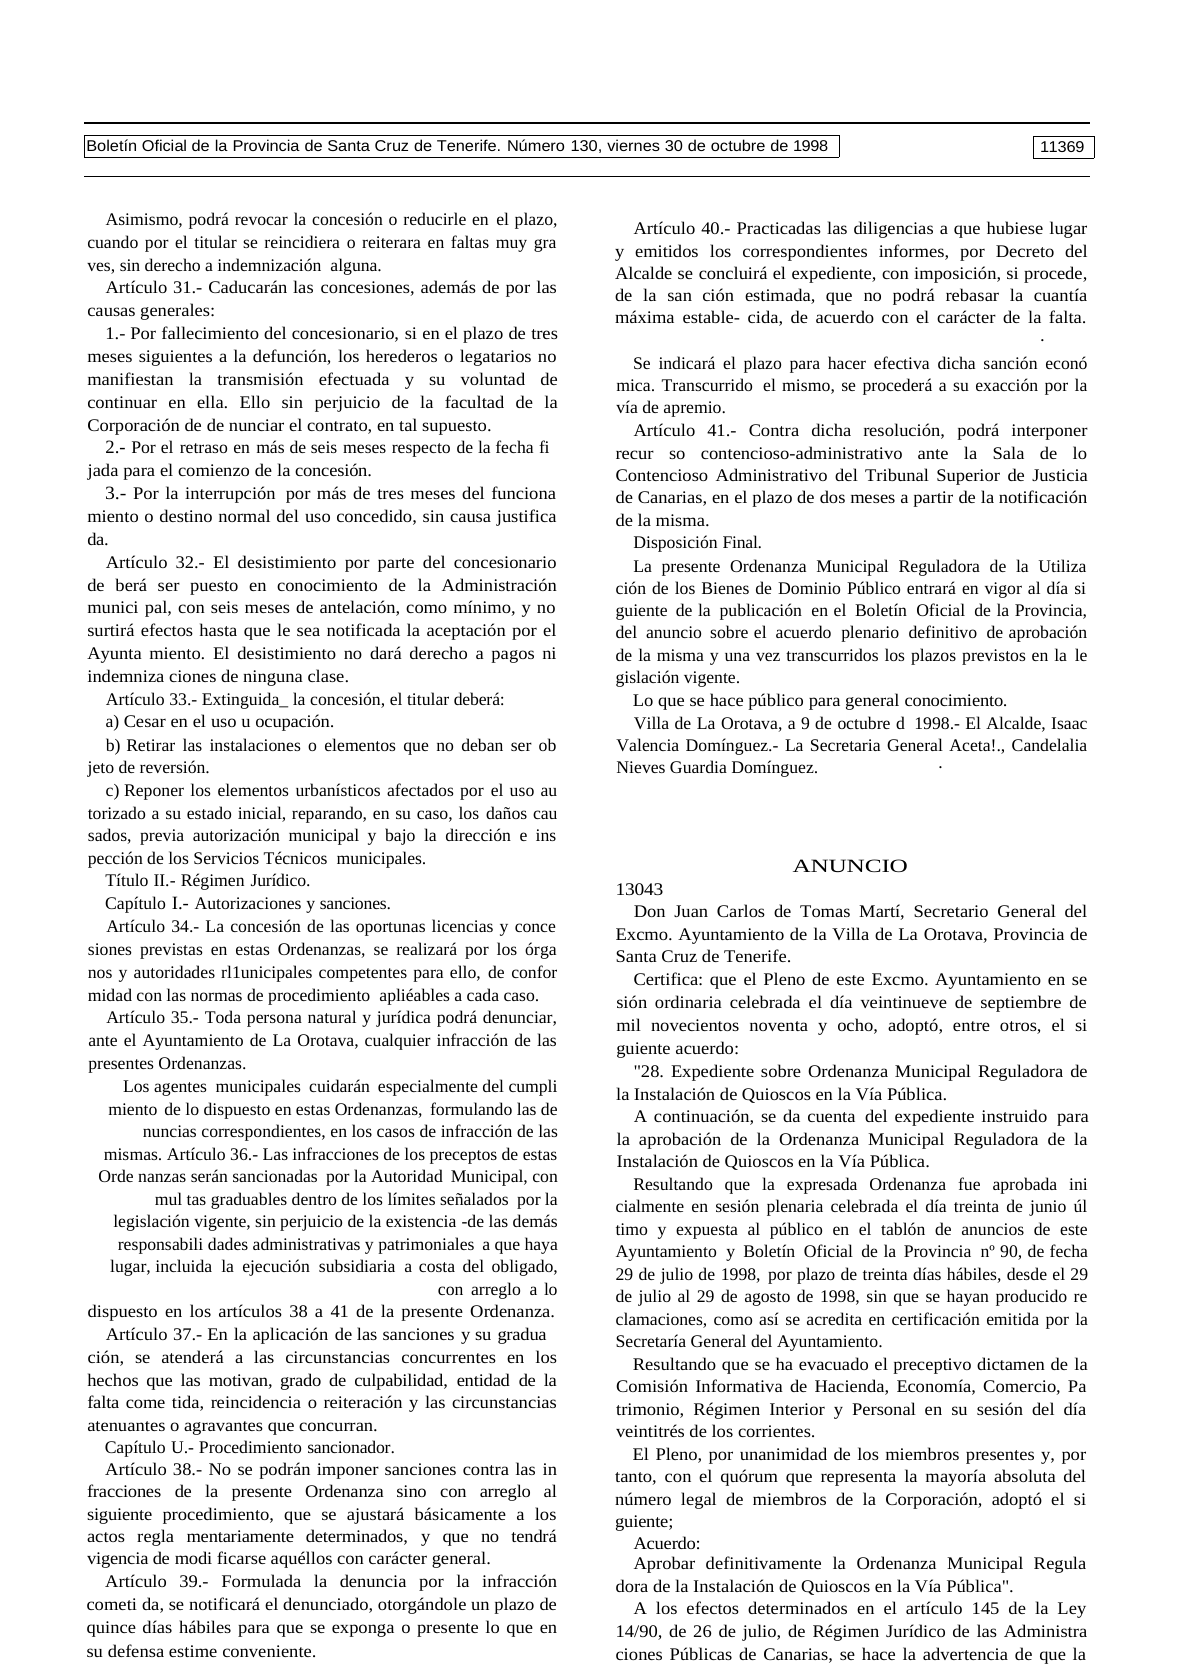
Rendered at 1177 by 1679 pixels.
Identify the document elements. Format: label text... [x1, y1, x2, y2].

list Reponer los elementos urbanísticos afectados por el uso au­ torizado a su estado inicial, reparando, en su caso, los daños cau­ sados, previa autorización municipal y bajo la dirección e ins­ pección de los Servicios Técnicos municipales. [88, 780, 557, 868]
text Capítulo I.- Autorizaciones y sanciones. [105, 892, 562, 914]
text El Pleno, por unanimidad de los miembros presentes y, por tanto, con el quórum que representa la mayoría absoluta del número legal de miembros de la Corporación, adoptó el si­ guiente; [615, 1444, 1087, 1531]
text ANUNCIO [790, 855, 910, 877]
text Aprobar definitivamente la Ordenanza Municipal Regula­ dora de la Instalación de Quioscos en la Vía Pública". [615, 1553, 1087, 1596]
list Cesar en el uso u ocupación. [105, 711, 562, 732]
text Resultando que se ha evacuado el preceptivo dictamen de la Comisión Informativa de Hacienda, Economía, Comercio, Pa­ trimonio, Régimen Interior y Personal en su sesión del día veintitrés de los corrientes. [616, 1354, 1087, 1442]
text La presente Ordenanza Municipal Reguladora de la Utiliza­ ción de los Bienes de Dominio Público entrará en vigor al día si­ guiente de la publicación en el Boletín Oficial de la Provincia, del anuncio sobre el acuerdo plenario definitivo de aprobación de la misma y una vez transcurridos los plazos previstos en la le­ gislación vigente. [615, 555, 1087, 687]
text Disposición Final. [633, 532, 1099, 552]
text A los efectos determinados en el artículo 145 de la Ley 14/90, de 26 de julio, de Régimen Jurídico de las Administra­ ciones Públicas de Canarias, se hace la advertencia de que la [615, 1598, 1087, 1664]
text Artículo 32.- El desistimiento por parte del concesionario de­ berá ser puesto en conocimiento de la Administración munici­ pal, con seis meses de antelación, como mínimo, y no surtirá efectos hasta que le sea notificada la aceptación por el Ayunta­ miento. El desistimiento no dará derecho a pagos ni indemniza­ ciones de ninguna clase. [87, 552, 557, 686]
text 3.- Por la interrupción por más de tres meses del funciona­ miento o destino normal del uso concedido, sin causa justifica­ da. [87, 482, 557, 549]
text Artículo 40.- Practicadas las diligencias a que hubiese lugar y emitidos los correspondientes informes, por Decreto del Alcalde se concluirá el expediente, con imposición, si procede, de la san­ ción estimada, que no podrá rebasar la cuantía máxima estable- cida, de acuerdo con el carácter de la falta. · [615, 218, 1088, 350]
text Don Juan Carlos de Tomas Martí, Secretario General del Excmo. Ayuntamiento de la Villa de La Orotava, Provincia de Santa Cruz de Tenerife. [615, 901, 1088, 967]
text Resultando que la expresada Ordenanza fue aprobada ini­ cialmente en sesión plenaria celebrada el día treinta de junio úl­ timo y expuesta al público en el tablón de anuncios de este Ayuntamiento y Boletín Oficial de la Provincia nº 90, de fecha 29 de julio de 1998, por plazo de treinta días hábiles, desde el 29 de julio al 29 de agosto de 1998, sin que se hayan producido re­ clamaciones, como así se acredita en certificación emitida por la Secretaría General del Ayuntamiento. [615, 1174, 1089, 1352]
text Artículo 39.- Formulada la denuncia por la infracción cometi­ da, se notificará el denunciado, otorgándole un plazo de quince días hábiles para que se exponga o presente lo que en su defensa estime conveniente. [86, 1571, 557, 1661]
text A continuación, se da cuenta del expediente instruido para la aprobación de la Ordenanza Municipal Reguladora de la Instalación de Quioscos en la Vía Pública. [616, 1106, 1088, 1172]
text Artículo 35.- Toda persona natural y jurídica podrá denunciar, ante el Ayuntamiento de La Orotava, cualquier infracción de las presentes Ordenanzas. [88, 1007, 558, 1073]
text Capítulo U.- Procedimiento sancionador. [104, 1437, 562, 1457]
list Retirar las instalaciones o elementos que no deban ser ob­ jeto de reversión. [87, 734, 557, 778]
text Artículo 33.- Extinguida_ la concesión, el titular deberá: [106, 689, 562, 709]
text ción, se atenderá a las circunstancias concurrentes en los hechos que las motivan, grado de culpabilidad, entidad de la falta come­ tida, reincidencia o reiteración y las circunstancias atenuantes o agravantes que concurran. [87, 1347, 557, 1435]
text Lo que se hace público para general conocimiento. [633, 690, 1099, 710]
text Título II.- Régimen Jurídico. [105, 870, 562, 891]
text Villa de La Orotava, a 9 de octubre d 1998.- El Alcalde, Isaac Valencia Domínguez.- La Secretaria General Aceta!., Candelalia Nieves Guardia Domínguez. · [616, 713, 1088, 777]
text Certifica: que el Pleno de este Excmo. Ayuntamiento en se­ sión ordinaria celebrada el día veintinueve de septiembre de mil novecientos noventa y ocho, adoptó, entre otros, el si­ guiente acuerdo: [616, 969, 1088, 1058]
text Artículo 34.- La concesión de las oportunas licencias y conce­ siones previstas en estas Ordenanzas, se realizará por los órga­ nos y autoridades rl1unicipales competentes para ello, de confor­ midad con las normas de procedimiento apliéables a cada caso. [88, 916, 557, 1005]
text Acuerdo: [633, 1533, 1099, 1553]
text Asimismo, podrá revocar la concesión o reducirle en el plazo, cuando por el titular se reincidiera o reiterara en faltas muy gra­ ves, sin derecho a indemnización alguna. [87, 209, 557, 275]
text dispuesto en los artículos 38 a 41 de la presente Ordenanza. Artículo 37.- En la aplicación de las sanciones y su gradua­ [87, 1301, 556, 1344]
text Artículo 38.- No se podrán imponer sanciones contra las in­ fracciones de la presente Ordenanza sino con arreglo al siguiente procedimiento, que se ajustará básicamente a los actos regla­ mentariamente determinados, y que no tendrá vigencia de modi­ ficarse aquéllos con carácter general. [87, 1459, 557, 1568]
text jada para el comienzo de la concesión. [87, 460, 562, 480]
text 2.- Por el retraso en más de seis meses respecto de la fecha fi­ [105, 438, 562, 458]
text Se indicará el plazo para hacer efectiva dicha sanción econó­ mica. Transcurrido el mismo, se procederá a su exacción por la vía de apremio. [616, 353, 1088, 417]
text Artículo 31.- Caducarán las concesiones, además de por las causas generales: [87, 277, 557, 321]
text 13043 [615, 879, 1099, 899]
text "28. Expediente sobre Ordenanza Municipal Reguladora de la Instalación de Quioscos en la Vía Pública. [616, 1061, 1088, 1104]
text Artículo 41.- Contra dicha resolución, podrá interponer recur­ so contencioso-administrativo ante la Sala de lo Contencioso­ Administrativo del Tribunal Superior de Justicia de Canarias, en el plazo de dos meses a partir de la notificación de la misma. [615, 420, 1087, 530]
text Los agentes municipales cuidarán especialmente del cumpli­ miento de lo dispuesto en estas Ordenanzas, formulando las de­ nuncias correspondientes, en los casos de infracción de las mismas. Artículo 36.- Las infracciones de los preceptos de estas Orde­ nanzas serán sancionadas por la Autoridad Municipal, con mul­ tas graduables dentro de los límites señalados por la legislación vigente, sin perjuicio de la existencia -de las demás responsabili­ dades administrativas y patrimoniales a que haya lugar, incluida la ejecución subsidiaria a costa del obligado, con arreglo a lo [87, 1076, 558, 1299]
text 1.- Por fallecimiento del concesionario, si en el plazo de tres meses siguientes a la defunción, los herederos o legatarios no manifiestan la transmisión efectuada y su voluntad de continuar en ella. Ello sin perjuicio de la facultad de la Corporación de de­ nunciar el contrato, en tal supuesto. [87, 323, 558, 435]
